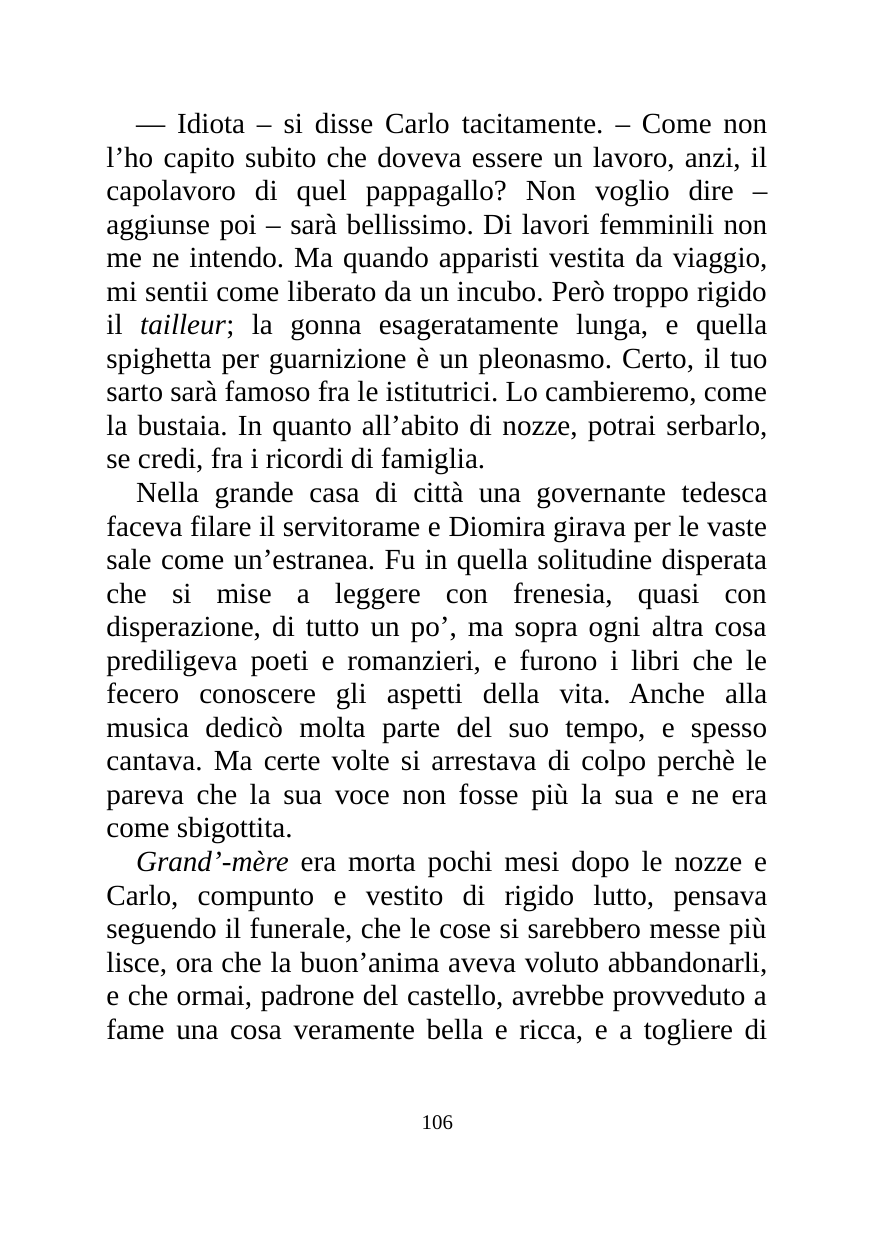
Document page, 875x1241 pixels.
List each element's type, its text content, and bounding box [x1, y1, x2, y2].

text Nella grande casa di città una governante tedesca faceva filare il servitorame e Diomira girava per le vaste sale come un’estranea. Fu in quella solitudine disperata che si mise a leggere con frenesia, quasi con disperazione, di tutto un po’, ma sopra ogni altra cosa prediligeva poeti e romanzieri, e furono i libri che le fecero conoscere gli aspetti della vita. Anche alla musica dedicò molta parte del suo tempo, e spesso cantava. Ma certe volte si arrestava di colpo perchè le pareva che la sua voce non fosse più la sua e ne era come sbigottita. [106, 475, 768, 844]
text Grand’-mère era morta pochi mesi dopo le nozze e Carlo, compunto e vestito di rigido lutto, pensava seguendo il funerale, che le cose si sarebbero messe più lisce, ora che la buon’anima aveva voluto abbandonarli, e che ormai, padrone del castello, avrebbe provveduto a fame una cosa veramente bella e ricca, e a togliere di [106, 844, 768, 1045]
text — Idiota – si disse Carlo tacitamente. – Come non l’ho capito subito che doveva essere un lavoro, anzi, il capolavoro di quel pappagallo? Non voglio dire – aggiunse poi – sarà bellissimo. Di lavori femminili non me ne intendo. Ma quando apparisti vestita da viaggio, mi sentii come liberato da un incubo. Però troppo rigido il tailleur; la gonna esageratamente lunga, e quella spighetta per guarnizione è un pleonasmo. Certo, il tuo sarto sarà famoso fra le istitutrici. Lo cambieremo, come la bustaia. In quanto all’abito di nozze, potrai serbarlo, se credi, fra i ricordi di famiglia. [106, 106, 768, 475]
